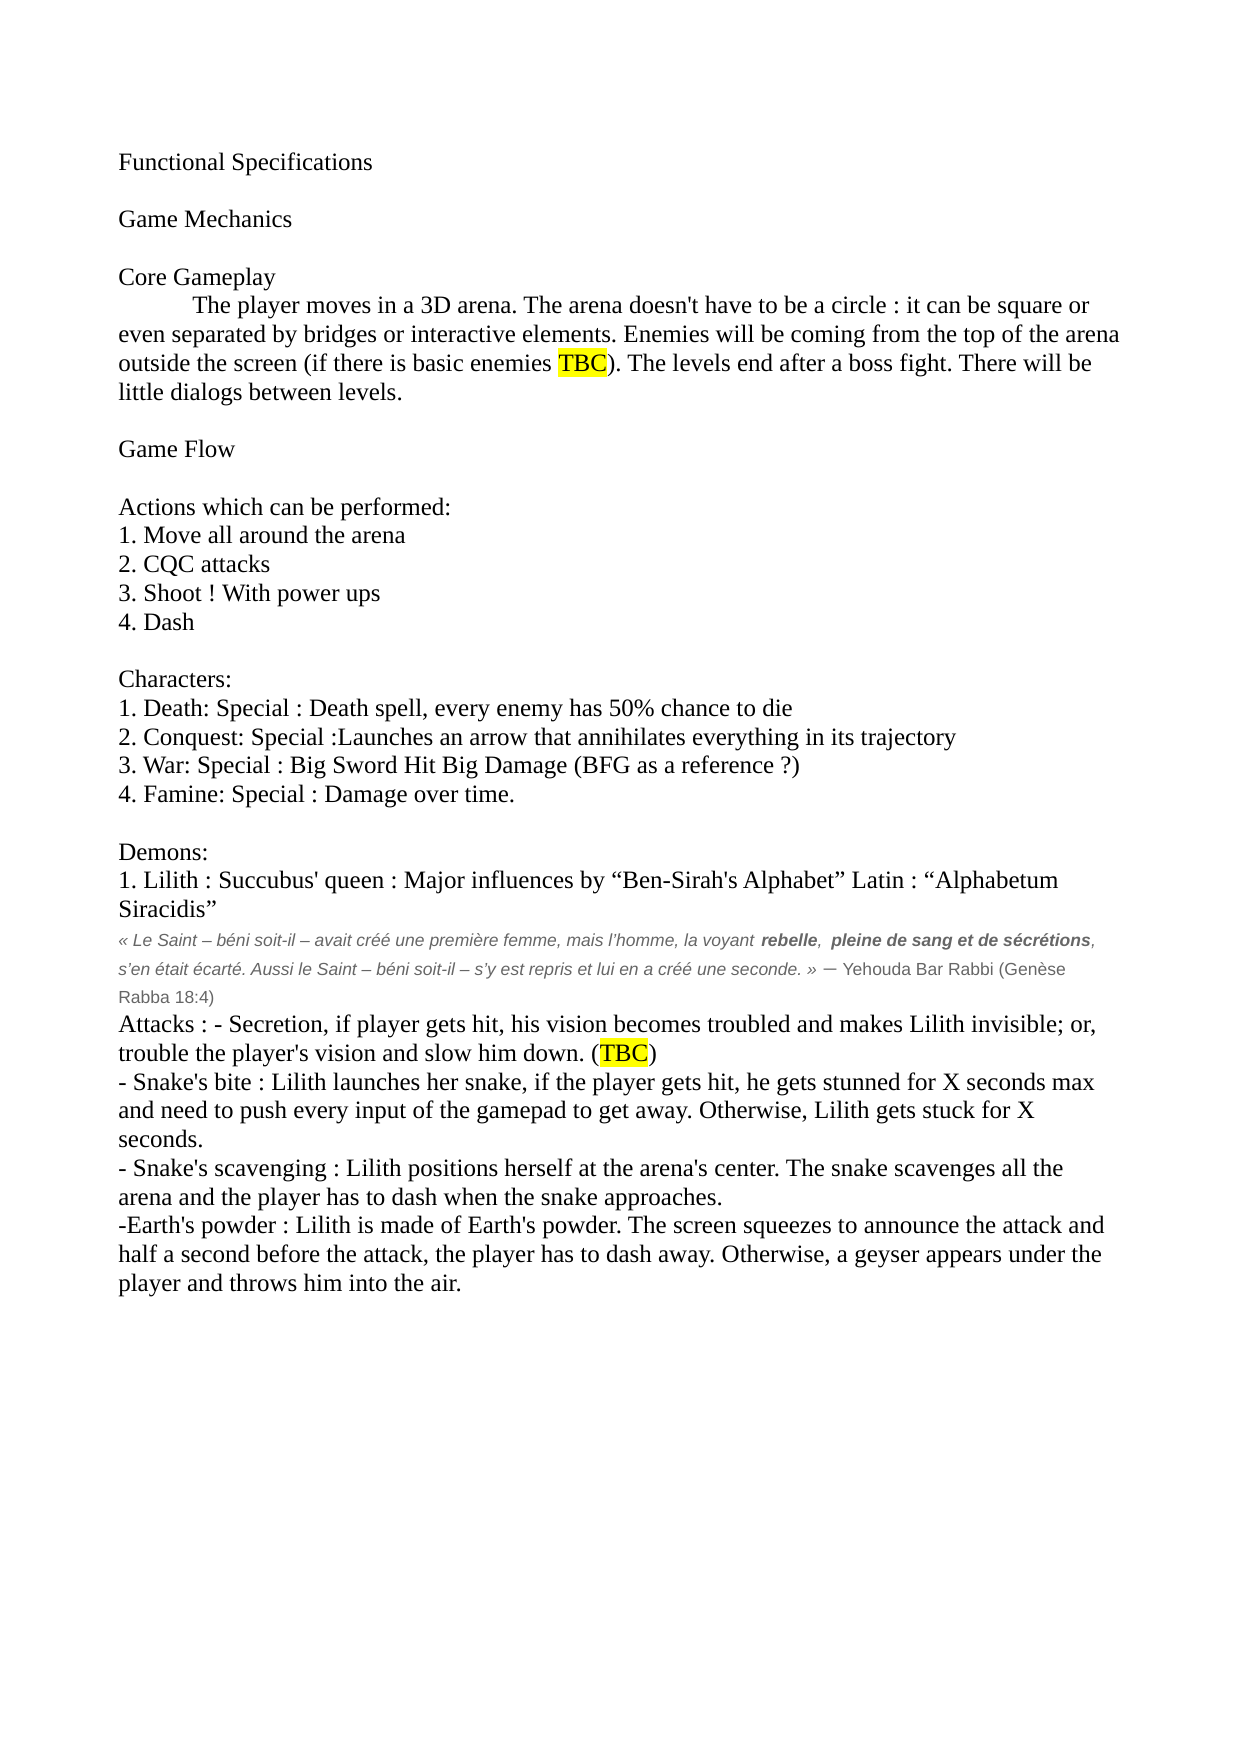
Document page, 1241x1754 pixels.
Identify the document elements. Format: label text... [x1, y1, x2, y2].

text Core Gameplay [118, 262, 1122, 291]
text Attacks : - Secretion, if player gets hit, his vision becomes troubled and makes Lilith invisible; or, trouble the player's vision and slow him down. (TBC) [118, 1009, 1122, 1067]
text Characters: [118, 664, 1122, 693]
text 1. Death: Special : Death spell, every enemy has 50% chance to die [118, 693, 1122, 722]
text Demons: [118, 837, 1122, 866]
text - Snake's scavenging : Lilith positions herself at the arena's center. The snake scavenges all the arena and the player has to dash when the snake approaches. [118, 1153, 1122, 1211]
text -Earth's powder : Lilith is made of Earth's powder. The screen squeezes to announce the attack and half a second before the attack, the player has to dash away. Otherwise, a geyser appears under the player and throws him into the air. [118, 1211, 1122, 1297]
text 4. Dash [118, 607, 1122, 636]
text Game Flow [118, 434, 1122, 463]
text 3. Shoot ! With power ups [118, 578, 1122, 607]
text Actions which can be performed: [118, 492, 1122, 521]
text 3. War: Special : Big Sword Hit Big Damage (BFG as a reference ?) [118, 751, 1122, 779]
text Game Mechanics [118, 204, 1122, 233]
text Functional Specifications [118, 147, 1122, 176]
text 1. Move all around the arena [118, 521, 1122, 549]
text « Le Saint – béni soit-il – avait créé une première femme, mais l’homme, la voyant rebelle, pleine de sang et de sécrétions, s’en était écarté. Aussi le Saint – béni soit-il – s’y est repris et lui en a créé une seconde. » – Yehouda Bar Rabbi (Genèse Rabba 18:4) [118, 923, 1122, 1009]
text - Snake's bite : Lilith launches her snake, if the player gets hit, he gets stunned for X seconds max and need to push every input of the gamepad to get away. Otherwise, Lilith gets stuck for X seconds. [118, 1067, 1122, 1153]
text The player moves in a 3D arena. The arena doesn't have to be a circle : it can be square or even separated by bridges or interactive elements. Enemies will be coming from the top of the arena outside the screen (if there is basic enemies TBC). The levels end after a boss fight. There will be little dialogs between levels. [118, 291, 1122, 406]
text 2. CQC attacks [118, 549, 1122, 578]
text 1. Lilith : Succubus' queen : Major influences by “Ben-Sirah's Alphabet” Latin : “Alphabetum Siracidis” [118, 866, 1122, 923]
text 4. Famine: Special : Damage over time. [118, 779, 1122, 808]
text 2. Conquest: Special :Launches an arrow that annihilates everything in its trajectory [118, 722, 1122, 751]
